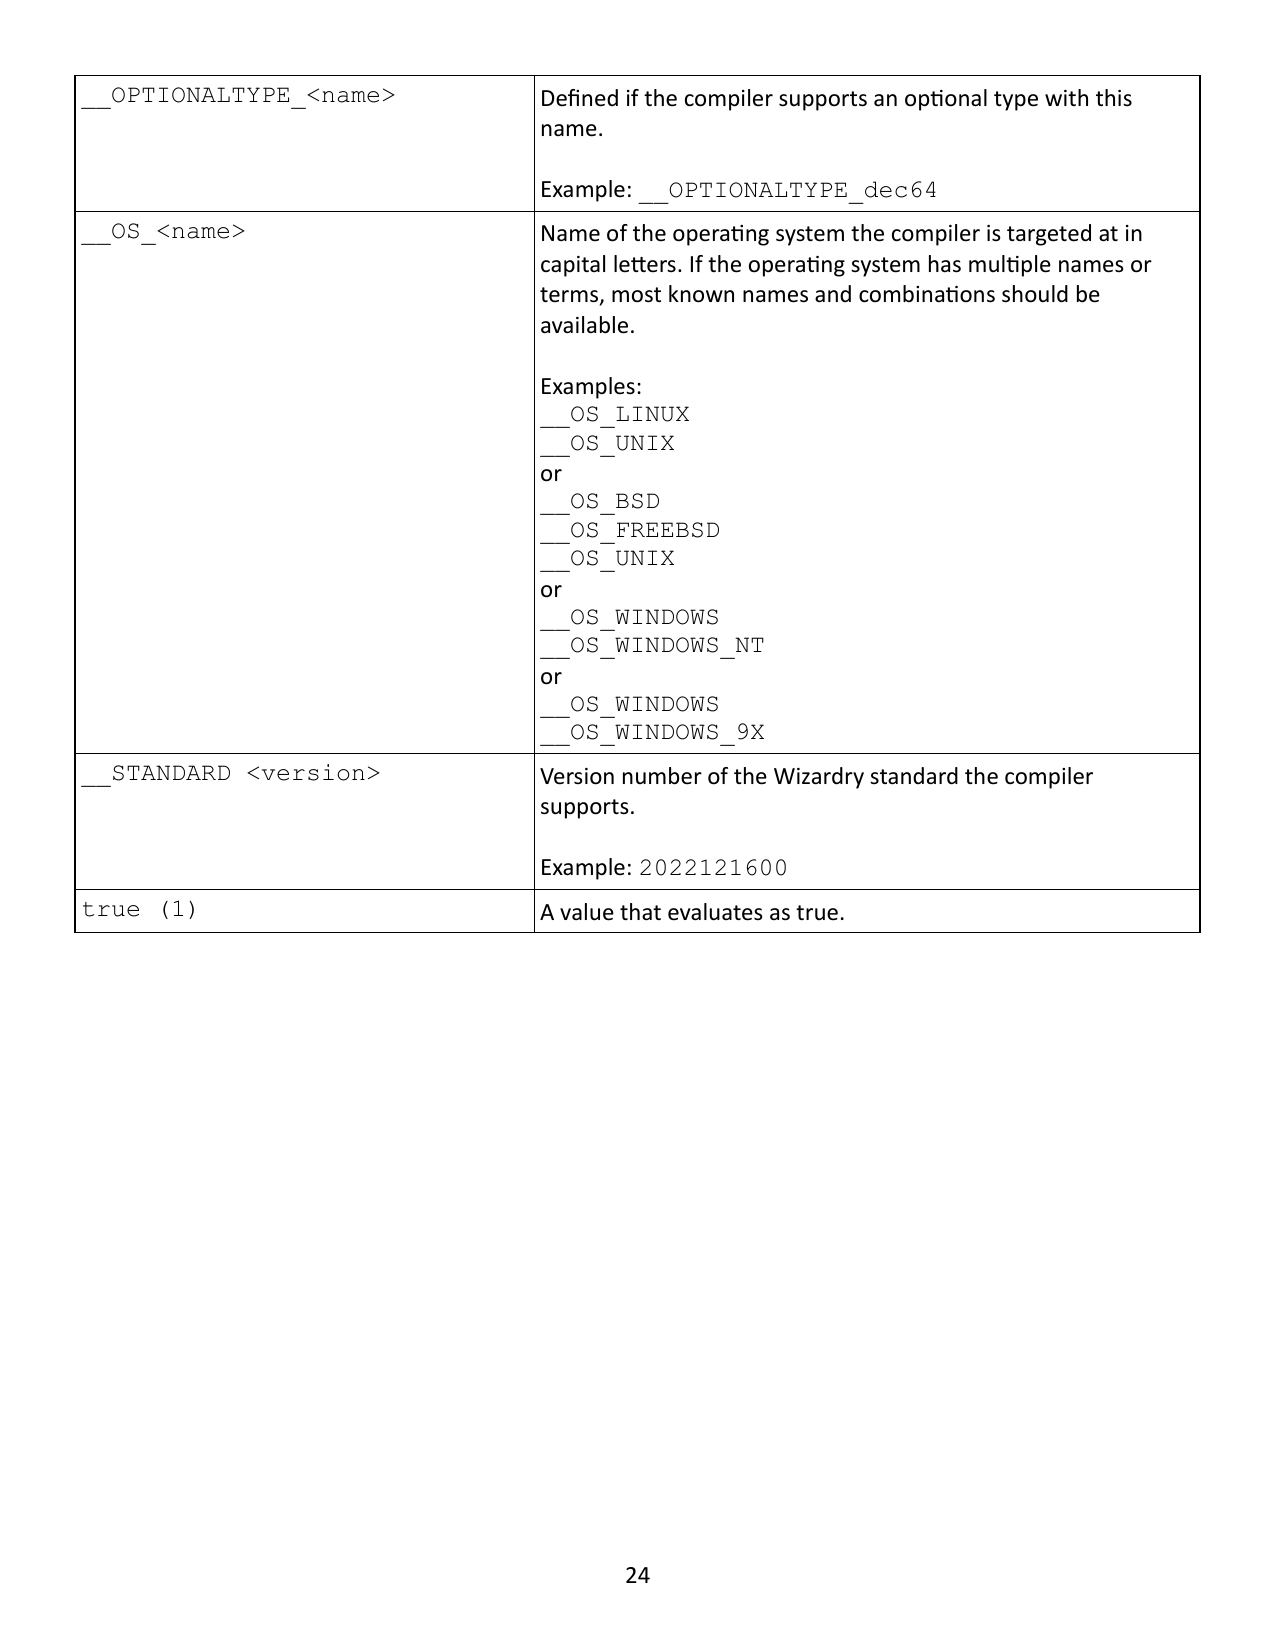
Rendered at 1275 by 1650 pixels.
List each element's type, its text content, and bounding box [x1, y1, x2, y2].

table_cell Defined if the compiler supports an optional type with this name. Example: __OPTIONALTYPE_dec64 [535, 76, 1199, 211]
table_cell Version number of the Wizardry standard the compiler supports. Example: 2022121600 [535, 754, 1199, 889]
table_cell __OS_<name> [76, 212, 534, 753]
table_cell __OPTIONALTYPE_<name> [76, 76, 534, 211]
table_cell __STANDARD <version> [76, 754, 534, 889]
table_cell A value that evaluates as true. [535, 890, 1199, 932]
table_cell true (1) [76, 890, 534, 932]
table_cell Name of the operating system the compiler is targeted at in capital letters. If the operating system has multiple names or terms, most known names and combinations should be available. Examples: __OS_LINUX __OS_UNIX or __OS_BSD __OS_FREEBSD __OS_UNIX or __OS_WINDOWS __OS_WINDOWS_NT or __OS_WINDOWS __OS_WINDOWS_9X [535, 212, 1199, 753]
